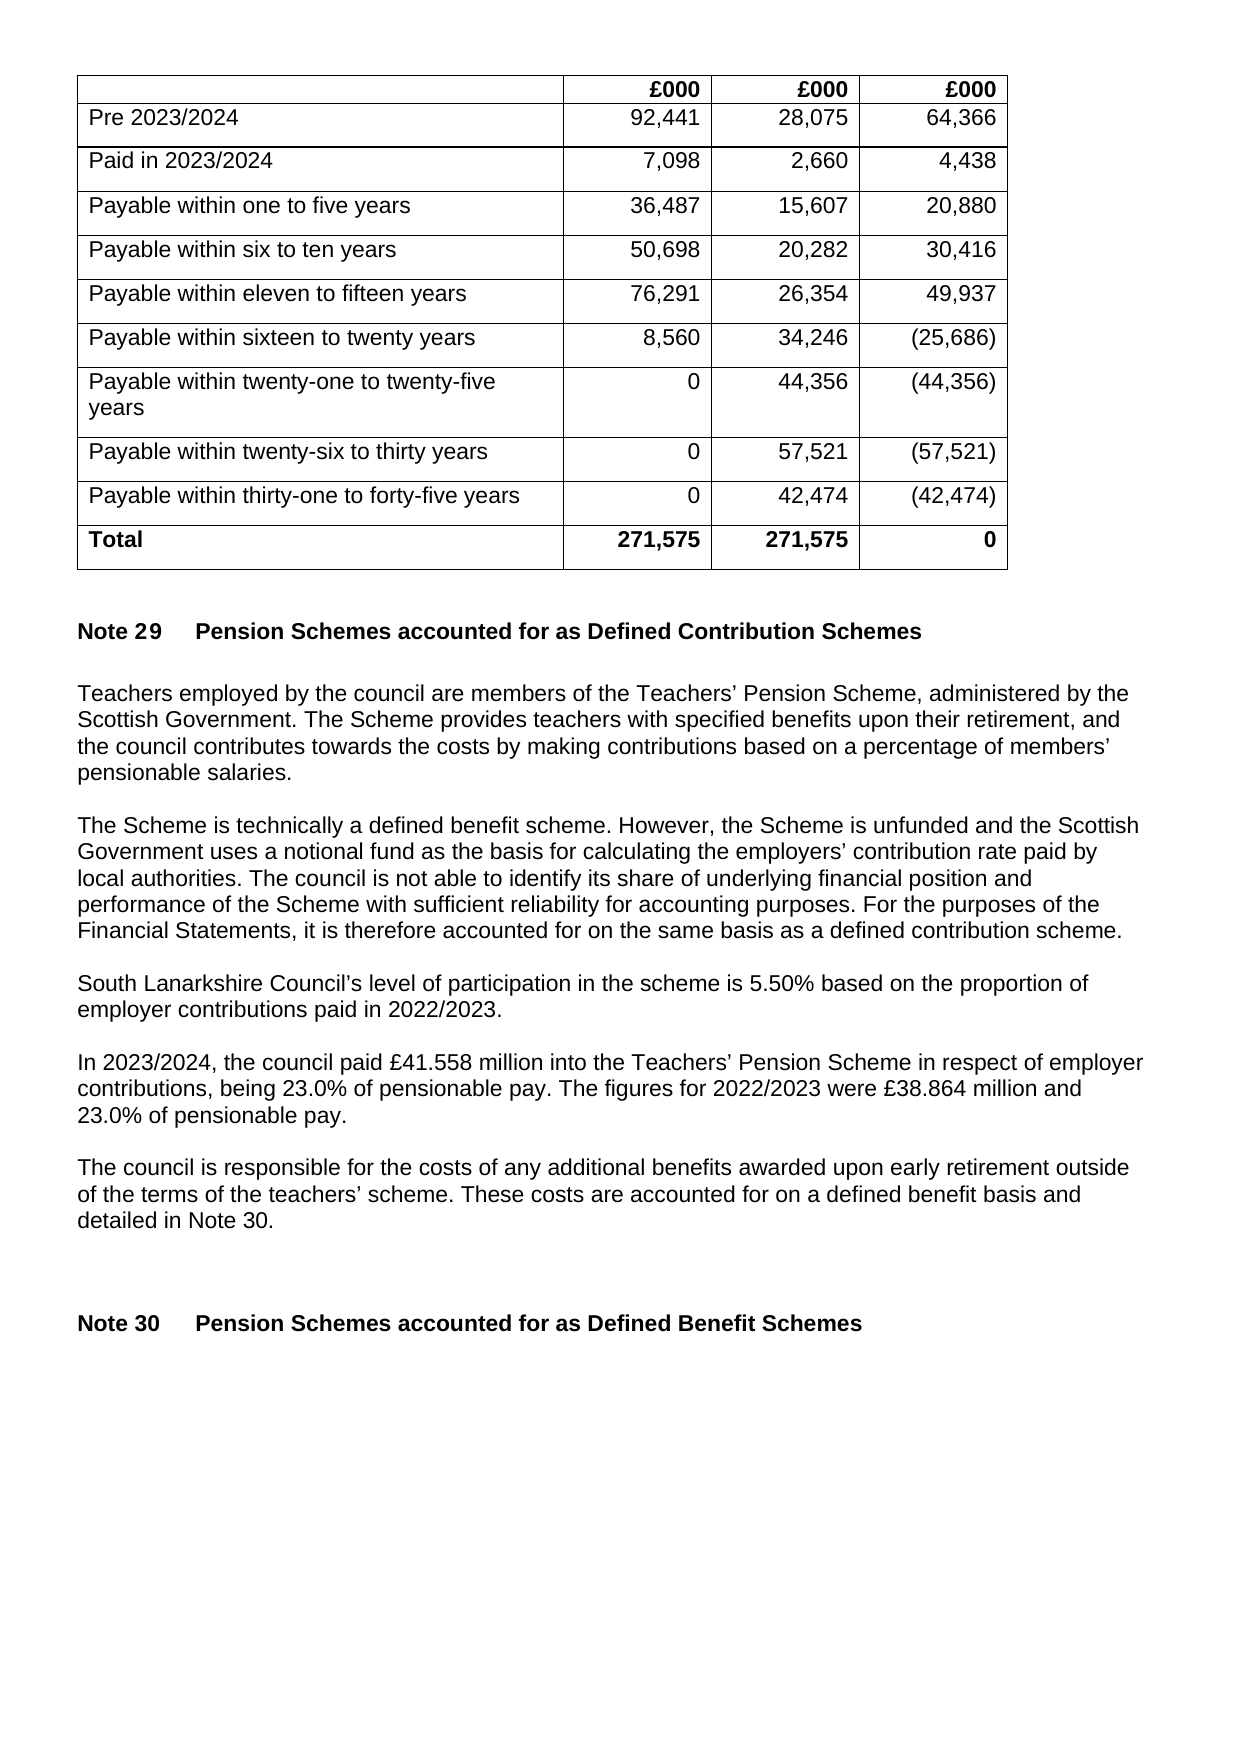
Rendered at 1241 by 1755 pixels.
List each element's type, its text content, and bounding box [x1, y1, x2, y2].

table_cell (42,474) [860, 482, 1007, 525]
table_cell 8,560 [564, 324, 711, 367]
table_cell Payable within sixteen to twenty years [78, 324, 563, 367]
table_cell 7,098 [564, 148, 711, 191]
table_cell 15,607 [712, 192, 859, 234]
table_header £000 [860, 76, 1007, 102]
table_cell 0 [564, 438, 711, 481]
table_cell 26,354 [712, 280, 859, 323]
table_cell Payable within one to five years [78, 192, 563, 234]
table_cell 4,438 [860, 148, 1007, 191]
subtitle Note 29 Pension Schemes accounted for as Defined Contribution Schemes [77, 618, 1197, 644]
table_cell 0 [564, 368, 711, 437]
table_cell 2,660 [712, 148, 859, 191]
table_cell Payable within thirty-one to forty-five years [78, 482, 563, 525]
table_cell (44,356) [860, 368, 1007, 437]
subtitle Note 30 Pension Schemes accounted for as Defined Benefit Schemes [77, 1310, 1197, 1336]
table_cell 28,075 [712, 104, 859, 146]
table_cell Payable within twenty-six to thirty years [78, 438, 563, 481]
table_cell 42,474 [712, 482, 859, 525]
table_cell Payable within six to ten years [78, 236, 563, 279]
table_cell 0 [564, 482, 711, 525]
table_cell 271,575 [712, 526, 859, 569]
table_cell 57,521 [712, 438, 859, 481]
table_cell 34,246 [712, 324, 859, 367]
table_cell 271,575 [564, 526, 711, 569]
table_cell 30,416 [860, 236, 1007, 279]
table_cell 92,441 [564, 104, 711, 146]
table_cell 50,698 [564, 236, 711, 279]
table_header £000 [712, 76, 859, 102]
table_cell (25,686) [860, 324, 1007, 367]
table_cell 20,282 [712, 236, 859, 279]
table_cell 44,356 [712, 368, 859, 437]
table_cell Total [78, 526, 563, 569]
table_cell 20,880 [860, 192, 1007, 234]
table_header £000 [564, 76, 711, 102]
table_header [78, 76, 563, 102]
table_cell Payable within twenty-one to twenty-five years [78, 368, 563, 437]
table_cell Paid in 2023/2024 [78, 148, 563, 191]
text Teachers employed by the council are members of the Teachers’ Pension Scheme, administered by the Scottish Government. The Scheme provides teachers with specified benefits upon their retirement, and the council contributes towards the costs by making contributions based on a percentage of members’ pensionable salaries. The Scheme is technically a defined benefit scheme. However, the Scheme is unfunded and the Scottish Government uses a notional fund as the basis for calculating the employers’ contribution rate paid by local authorities. The council is not able to identify its share of underlying financial position and performance of the Scheme with sufficient reliability for accounting purposes. For the purposes of the Financial Statements, it is therefore accounted for on the same basis as a defined contribution scheme. South Lanarkshire Council’s level of participation in the scheme is 5.50% based on the proportion of employer contributions paid in 2022/2023. In 2023/2024, the council paid £41.558 million into the Teachers’ Pension Scheme in respect of employer contributions, being 23.0% of pensionable pay. The figures for 2022/2023 were £38.864 million and 23.0% of pensionable pay. The council is responsible for the costs of any additional benefits awarded upon early retirement outside of the terms of the teachers’ scheme. These costs are accounted for on a defined benefit basis and detailed in Note 30. [77, 680, 1149, 1233]
table_cell 49,937 [860, 280, 1007, 323]
table_cell 76,291 [564, 280, 711, 323]
table_cell (57,521) [860, 438, 1007, 481]
table_cell Pre 2023/2024 [78, 104, 563, 146]
table_cell 64,366 [860, 104, 1007, 146]
table_cell 0 [860, 526, 1007, 569]
table_cell 36,487 [564, 192, 711, 234]
table_cell Payable within eleven to fifteen years [78, 280, 563, 323]
